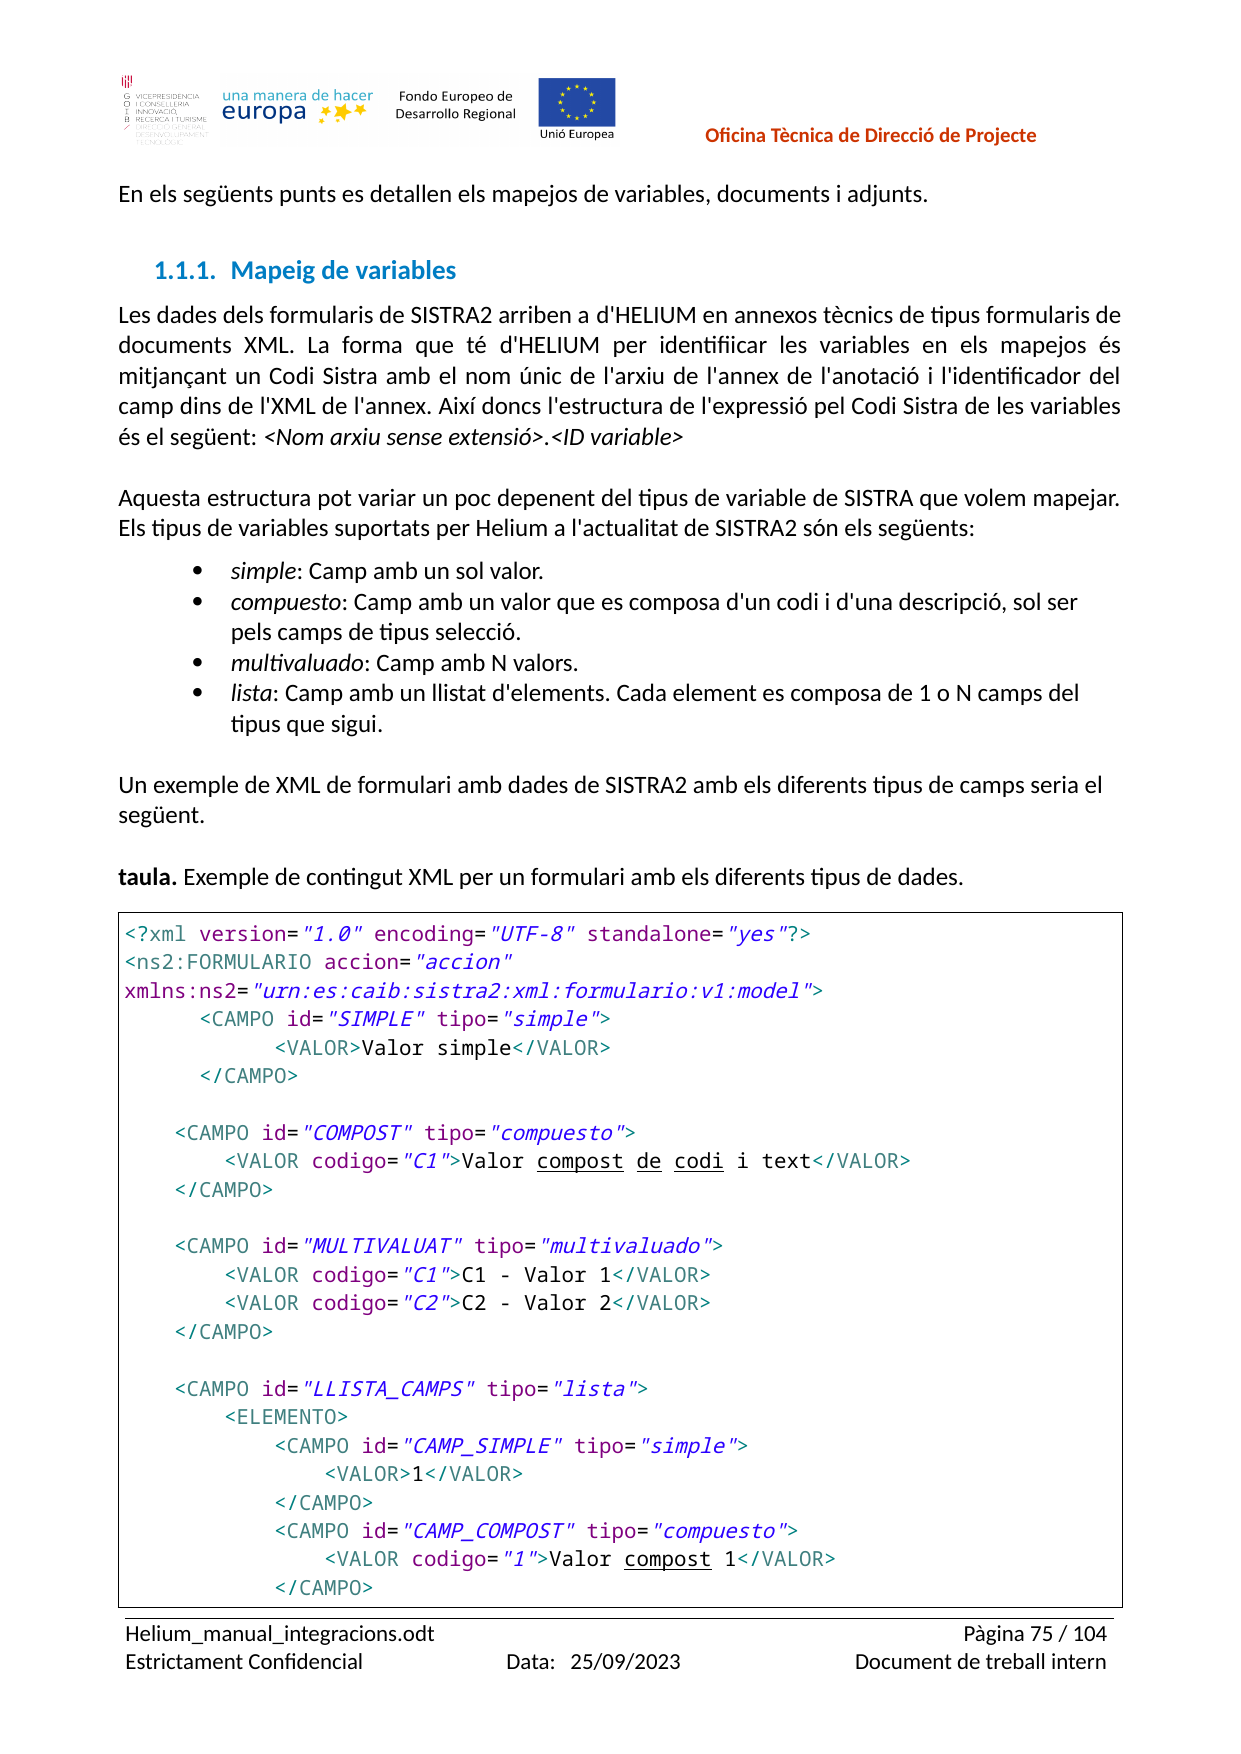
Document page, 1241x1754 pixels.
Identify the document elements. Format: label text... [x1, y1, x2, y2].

list lista: Camp amb un llistat d'elements. Cada element es composa de 1 o N camps del tipus que sigui. [193, 678, 1122, 739]
table_header <?xml version="1.0" encoding="UTF-8" standalone="yes"?> <ns2:FORMULARIO accion="accion" xmlns:ns2="urn:es:caib:sistra2:xml:formulario:v1:model"> <CAMPO id="SIMPLE" tipo="simple"> <VALOR>Valor simple</VALOR> </CAMPO> <CAMPO id="COMPOST" tipo="compuesto"> <VALOR codigo="C1">Valor compost de codi i text</VALOR> </CAMPO> <CAMPO id="MULTIVALUAT" tipo="multivaluado"> <VALOR codigo="C1">C1 - Valor 1</VALOR> <VALOR codigo="C2">C2 - Valor 2</VALOR> </CAMPO> <CAMPO id="LLISTA_CAMPS" tipo="lista"> <ELEMENTO> <CAMPO id="CAMP_SIMPLE" tipo="simple"> <VALOR>1</VALOR> </CAMPO> <CAMPO id="CAMP_COMPOST" tipo="compuesto"> <VALOR codigo="1">Valor compost 1</VALOR> </CAMPO> [119, 913, 1122, 1607]
list Un exemple de XML de formulari amb dades de SISTRA2 amb els diferents tipus de camps seria el següent. [118, 769, 1122, 830]
text Les dades dels formularis de SISTRA2 arriben a d'HELIUM en annexos tècnics de tipus formularis de documents XML. La forma que té d'HELIUM per identifiicar les variables en els mapejos és mitjançant un Codi Sistra amb el nom únic de l'arxiu de l'annex de l'anotació i l'identificador del camp dins de l'XML de l'annex. Així doncs l'estructura de l'expressió pel Codi Sistra de les variables és el següent: <Nom arxiu sense extensió>.<ID variable> [118, 299, 1122, 451]
text Aquesta estructura pot variar un poc depenent del tipus de variable de SISTRA que volem mapejar. Els tipus de variables suportats per Helium a l'actualitat de SISTRA2 són els següents: [118, 482, 1122, 543]
subtitle Mapeig de variables [153, 253, 1122, 286]
list simple: Camp amb un sol valor. [193, 556, 1122, 586]
text En els següents punts es detallen els mapejos de variables, documents i adjunts. [118, 178, 1122, 208]
picture [219, 73, 621, 147]
list taula. Exemple de contingut XML per un formulari amb els diferents tipus de dades. [118, 861, 1122, 891]
picture [118, 73, 213, 147]
list multivaluado: Camp amb N valors. [193, 647, 1122, 678]
list compuesto: Camp amb un valor que es composa d'un codi i d'una descripció, sol ser pels camps de tipus selecció. [193, 586, 1122, 647]
